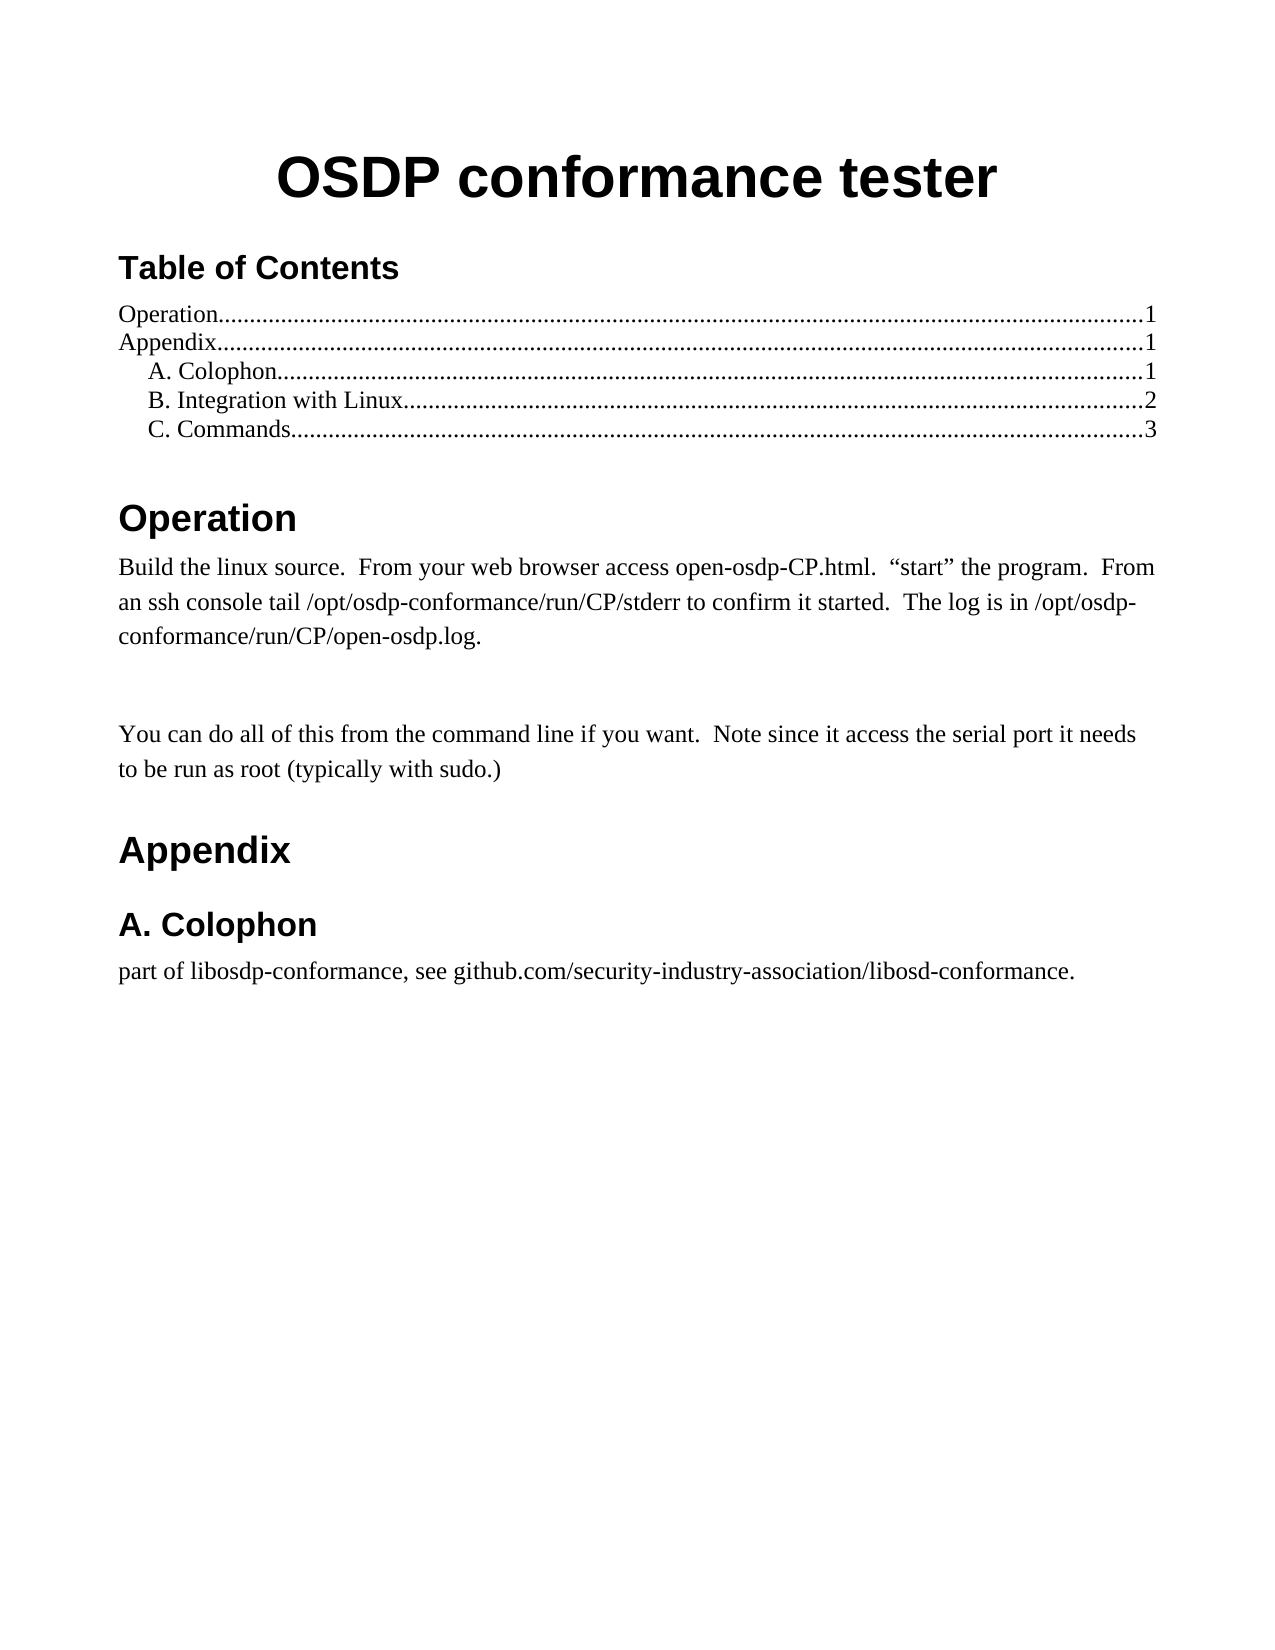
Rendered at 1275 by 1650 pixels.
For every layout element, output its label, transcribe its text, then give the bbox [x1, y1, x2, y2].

title OSDP conformance tester [118, 143, 1157, 210]
subtitle A. Colophon [118, 905, 1157, 943]
text You can do all of this from the command line if you want. Note since it access the serial port it needs to be run as root (typically with sudo.) [118, 719, 1157, 783]
text C. Commands 3 [148, 414, 1157, 442]
text A. Colophon 1 [148, 356, 1157, 385]
subtitle Appendix [118, 828, 1157, 872]
text part of libosdp-conformance, see github.com/security-industry-association/libosd-conformance. [118, 956, 1157, 985]
text B. Integration with Linux 2 [148, 385, 1157, 414]
subtitle Operation [118, 496, 1157, 540]
subtitle Table of Contents [118, 248, 1157, 286]
text Build the linux source. From your web browser access open-osdp-CP.html. “start” the program. From an ssh console tail /opt/osdp-conformance/run/CP/stderr to confirm it started. The log is in /opt/osdp-conformance/run/CP/open-osdp.log. [118, 552, 1157, 650]
text Operation 1 [118, 299, 1157, 327]
text Appendix 1 [118, 327, 1157, 356]
